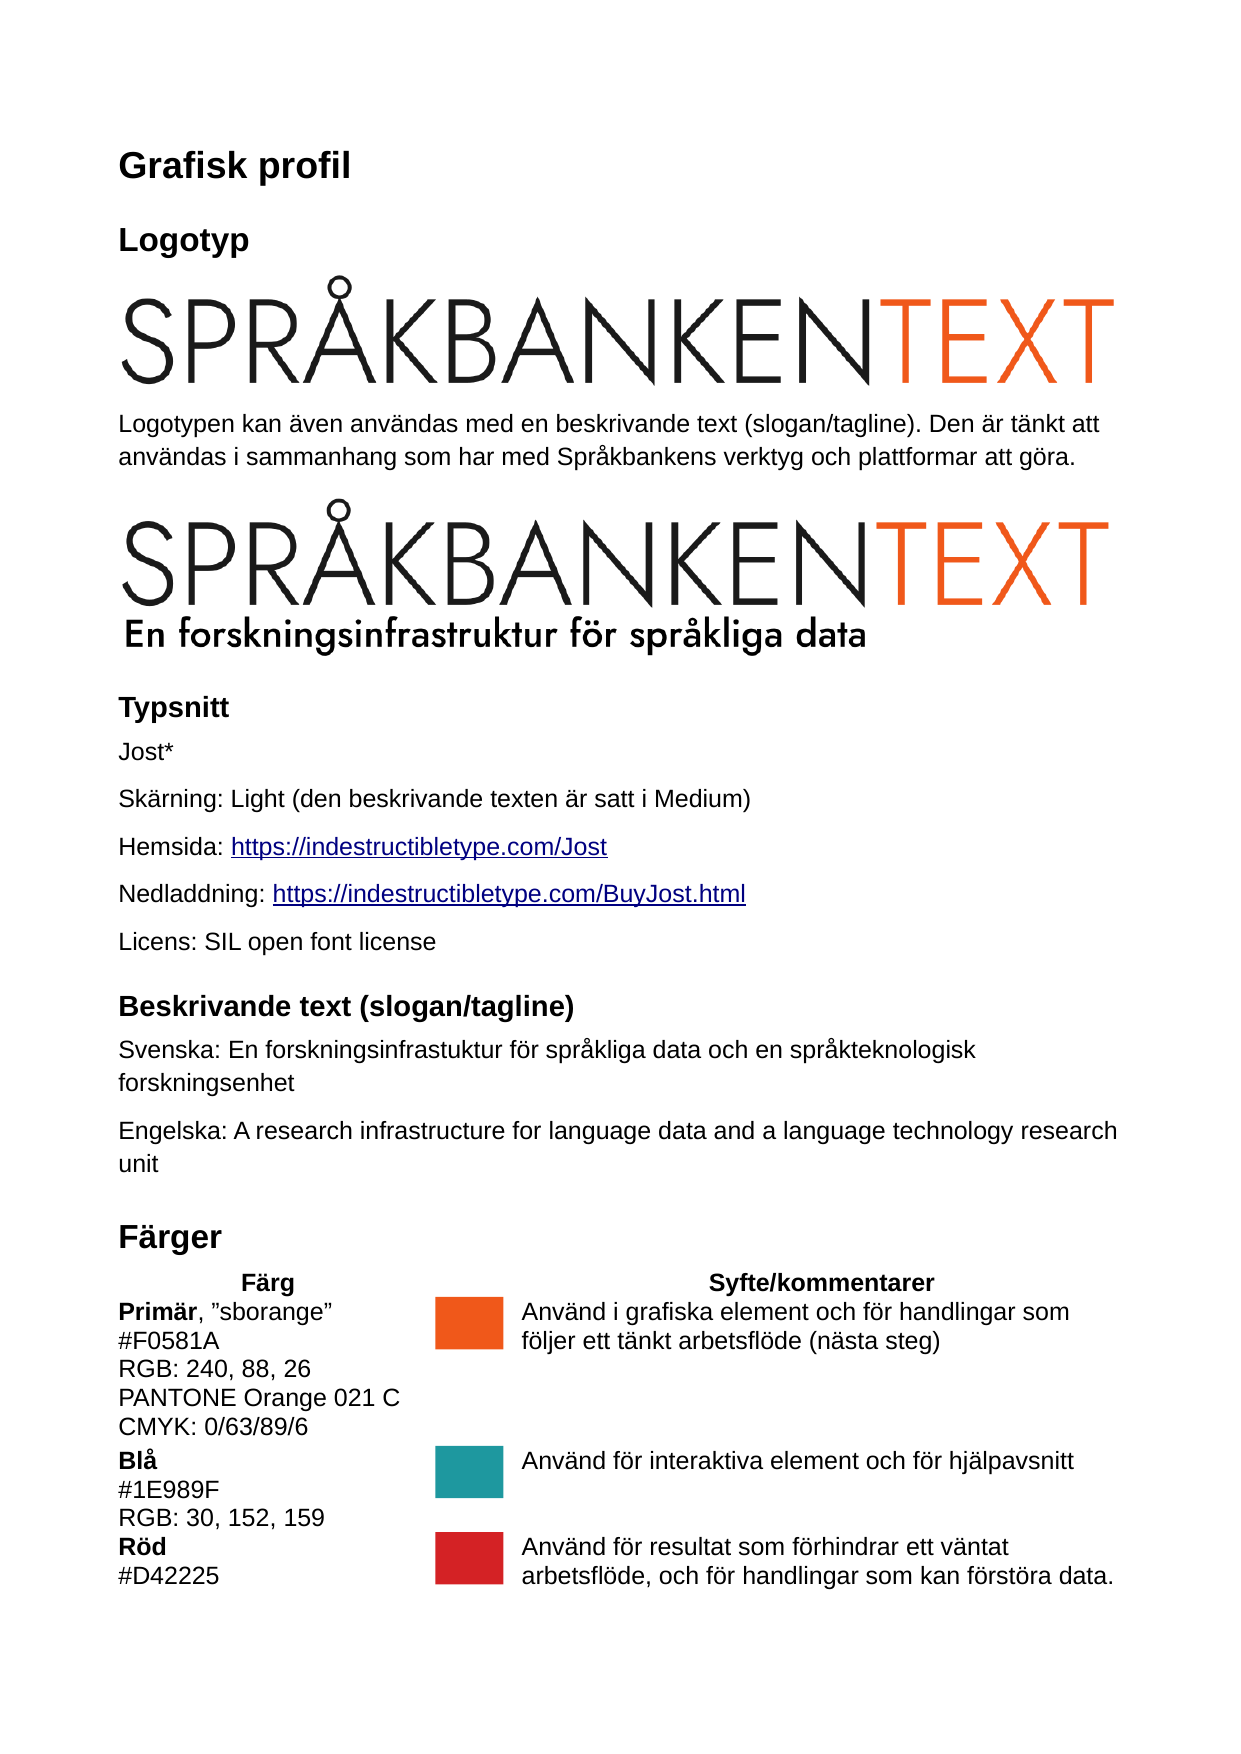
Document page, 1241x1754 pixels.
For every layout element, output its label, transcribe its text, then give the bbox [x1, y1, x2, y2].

subtitle Logotyp [118, 219, 1122, 258]
text Skärning: Light (den beskrivande texten är satt i Medium) [118, 784, 1122, 813]
text Svenska: En forskningsinfrastuktur för språkliga data och en språkteknologisk forskningsenhet [118, 1035, 1122, 1097]
table_cell Röd #D42225 [118, 1532, 418, 1589]
table_cell Primär, ”sborange” #F0581A RGB: 240, 88, 26 PANTONE Orange 021 C CMYK: 0/63/89/6 [118, 1297, 418, 1446]
text Hemsida: https://indestructibletype.com/Jost [118, 832, 1122, 861]
table_cell Använd i grafiska element och för handlingar som följer ett tänkt arbetsflöde (nästa steg) [521, 1297, 1122, 1446]
table_header [418, 1268, 521, 1297]
subtitle Typsnitt [118, 691, 1122, 724]
table_cell Använd för interaktiva element och för hjälpavsnitt [521, 1446, 1122, 1532]
table_header Färg [118, 1268, 418, 1297]
subtitle Färger [118, 1217, 1122, 1256]
table_cell [418, 1297, 521, 1446]
subtitle Grafisk profil [118, 143, 1122, 186]
table_cell [418, 1532, 521, 1589]
text Logotypen kan även användas med en beskrivande text (slogan/tagline). Den är tänkt att användas i sammanhang som har med Språkbankens verktyg och plattformar att göra. [118, 409, 1122, 471]
picture [118, 270, 1123, 390]
text Jost* [118, 737, 1122, 765]
text Nedladdning: https://indestructibletype.com/BuyJost.html [118, 879, 1122, 908]
text Licens: SIL open font license [118, 927, 1122, 956]
table_cell Använd för resultat som förhindrar ett väntat arbetsflöde, och för handlingar som kan förstöra data. [521, 1532, 1122, 1589]
picture [118, 489, 1123, 657]
text Engelska: A research infrastructure for language data and a language technology research unit [118, 1116, 1122, 1178]
table_header Syfte/kommentarer [521, 1268, 1122, 1297]
table_cell [418, 1446, 521, 1532]
table_cell Blå #1E989F RGB: 30, 152, 159 [118, 1446, 418, 1532]
subtitle Beskrivande text (slogan/tagline) [118, 989, 1122, 1023]
